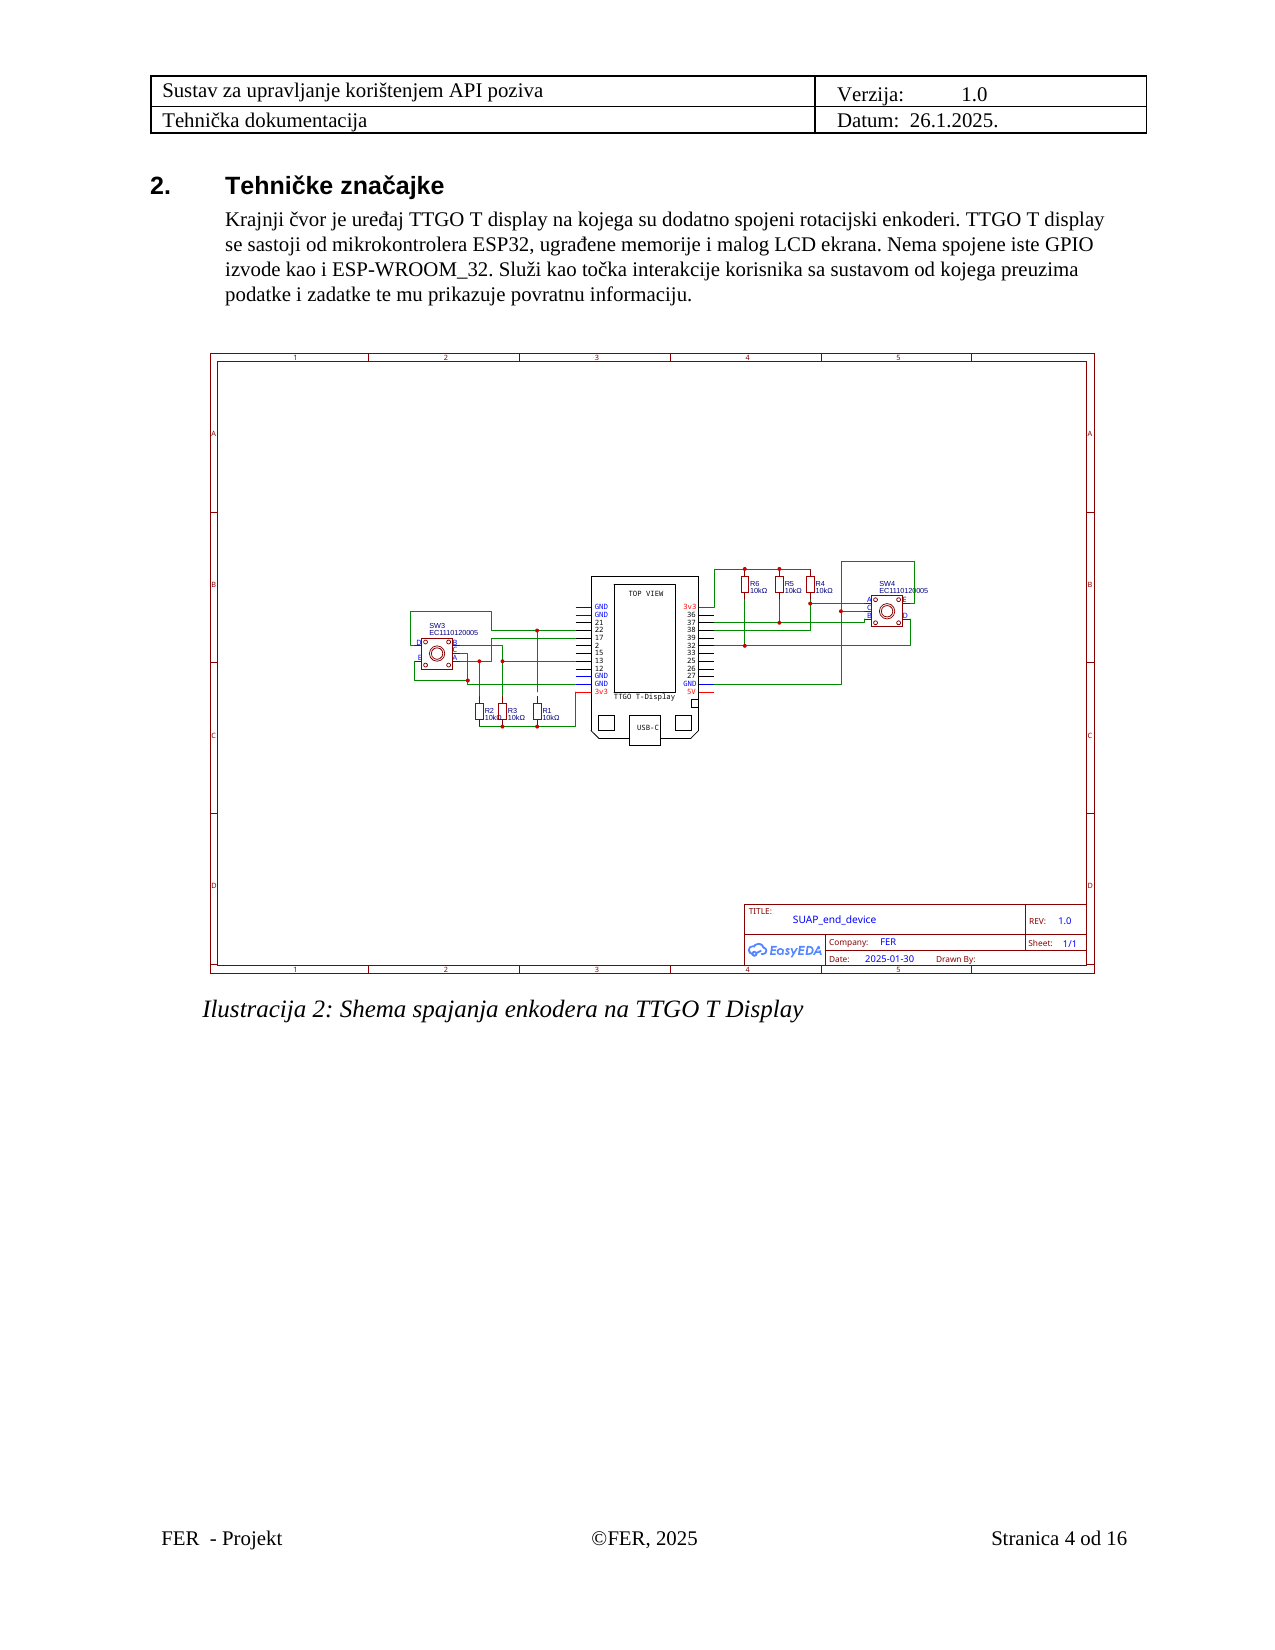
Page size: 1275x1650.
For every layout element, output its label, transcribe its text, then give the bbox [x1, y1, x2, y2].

text Krajnji čvor je uređaj TTGO T display na kojega su dodatno spojeni rotacijski enkoderi. TTGO T display se sastoji od mikrokontrolera ESP32, ugrađene memorije i malog LCD ekrana. Nema spojene iste GPIO izvode kao i ESP-WROOM_32. Služi kao točka interakcije korisnika sa sustavom od kojega preuzima podatke i zadatke te mu prikazuje povratnu informaciju. [225, 206, 1125, 306]
subtitle Tehničke značajke [150, 171, 1125, 200]
text Ilustracija 2: Shema spajanja enkodera na TTGO T Display [202, 982, 1102, 1023]
